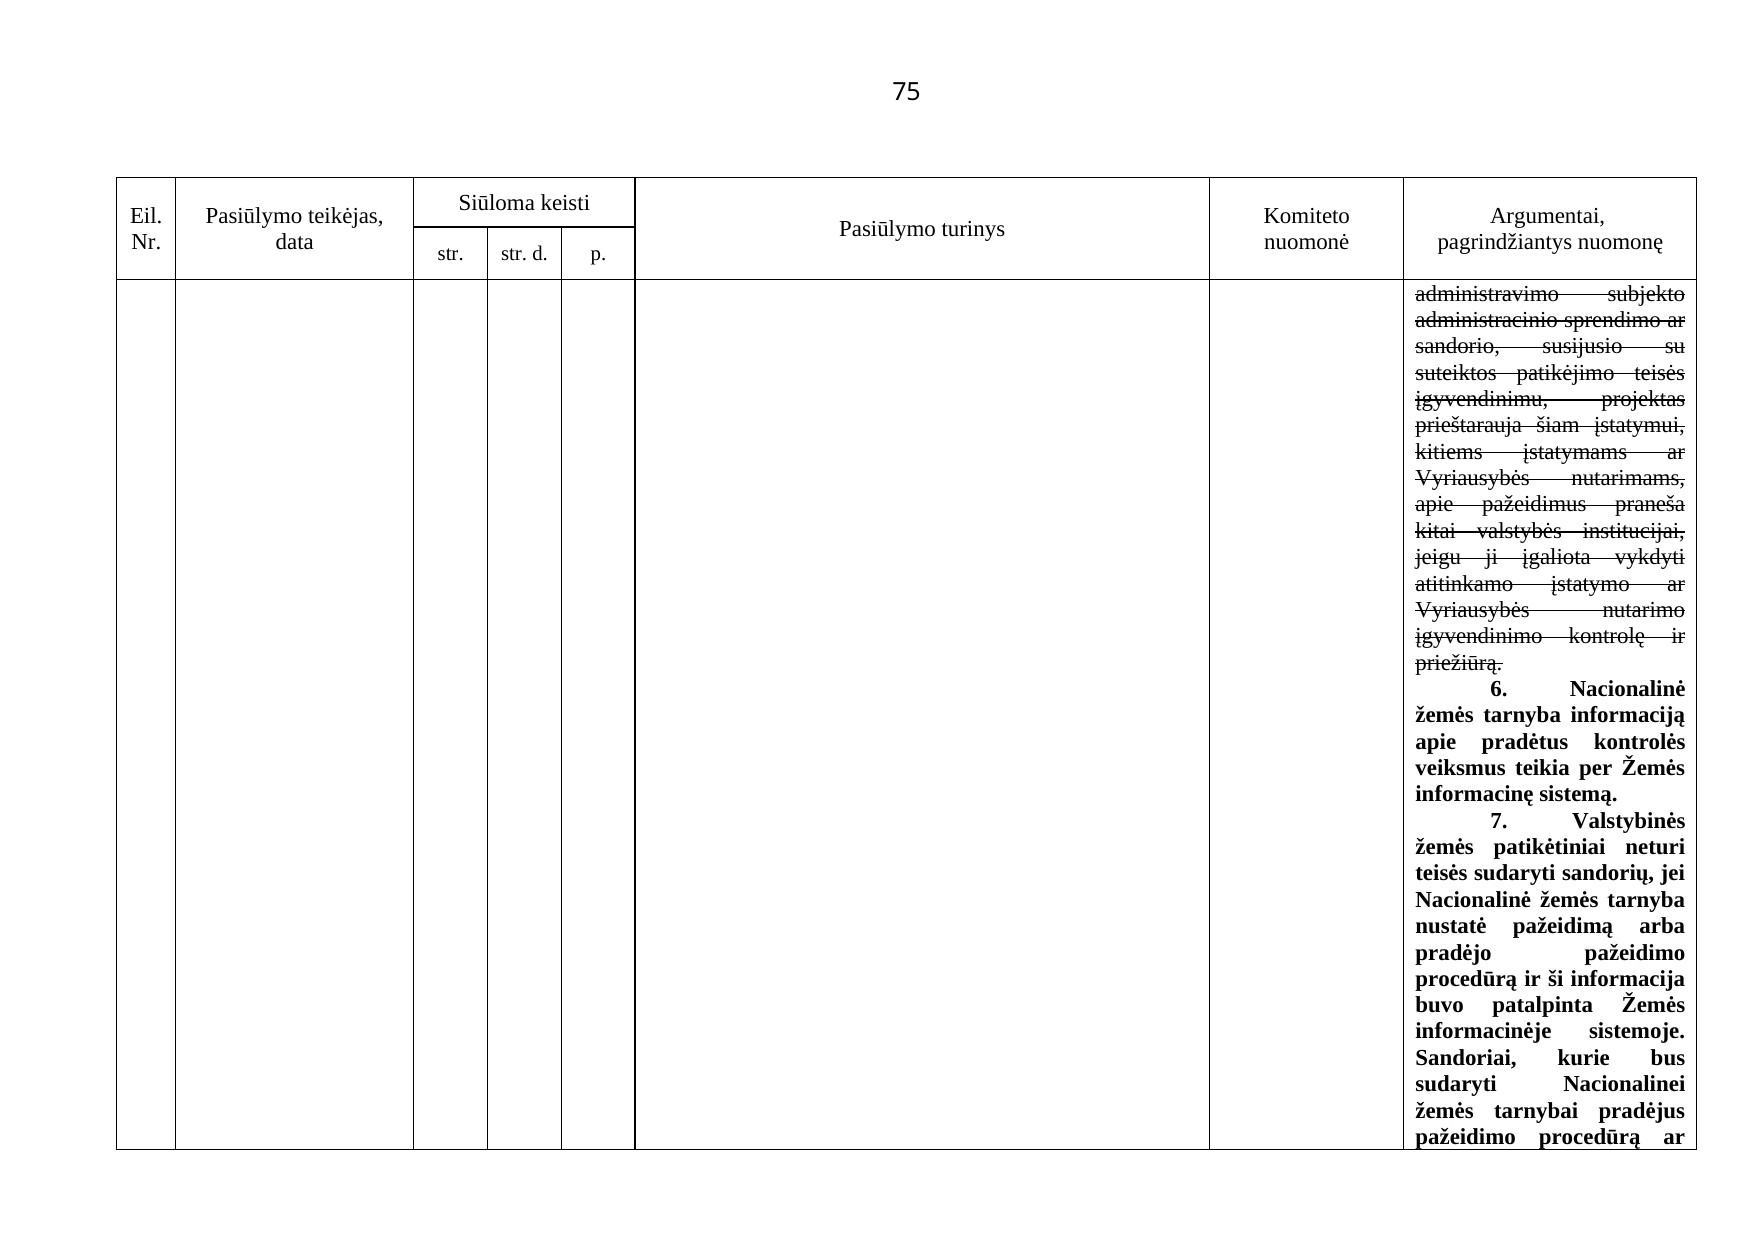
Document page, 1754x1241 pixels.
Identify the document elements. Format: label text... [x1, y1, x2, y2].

table_cell [117, 280, 175, 1149]
table_header Eil. Nr. [117, 178, 175, 279]
table_cell [636, 280, 1209, 1149]
table_cell [562, 280, 634, 1149]
table_header Pasiūlymo turinys [636, 178, 1209, 279]
table_cell str. [414, 228, 487, 279]
table_cell [414, 280, 487, 1149]
table_header Argumentai, pagrindžiantys nuomonę [1404, 178, 1696, 279]
table_cell [1210, 280, 1403, 1149]
table_cell str. d. [488, 228, 561, 279]
table_cell [488, 280, 561, 1149]
table_cell administravimo subjekto administracinio sprendimo ar sandorio, susijusio su suteiktos patikėjimo teisės įgyvendinimu, projektas prieštarauja šiam įstatymui, kitiems įstatymams ar Vyriausybės nutarimams, apie pažeidimus praneša kitai valstybės institucijai, jeigu ji įgaliota vykdyti atitinkamo įstatymo ar Vyriausybės nutarimo įgyvendinimo kontrolę ir priežiūrą. 6. Nacionalinė žemės tarnyba informaciją apie pradėtus kontrolės veiksmus teikia per Žemės informacinę sistemą. 7. Valstybinės žemės patikėtiniai neturi teisės sudaryti sandorių, jei Nacionalinė žemės tarnyba nustatė pažeidimą arba pradėjo pažeidimo procedūrą ir ši informacija buvo patalpinta Žemės informacinėje sistemoje. Sandoriai, kurie bus sudaryti Nacionalinei žemės tarnybai pradėjus pažeidimo procedūrą ar [1404, 280, 1696, 1149]
table_header Siūloma keisti [414, 178, 634, 226]
table_header Komiteto nuomonė [1210, 178, 1403, 279]
table_cell [176, 280, 413, 1149]
table_header Pasiūlymo teikėjas, data [176, 178, 413, 279]
table_cell p. [562, 228, 634, 279]
